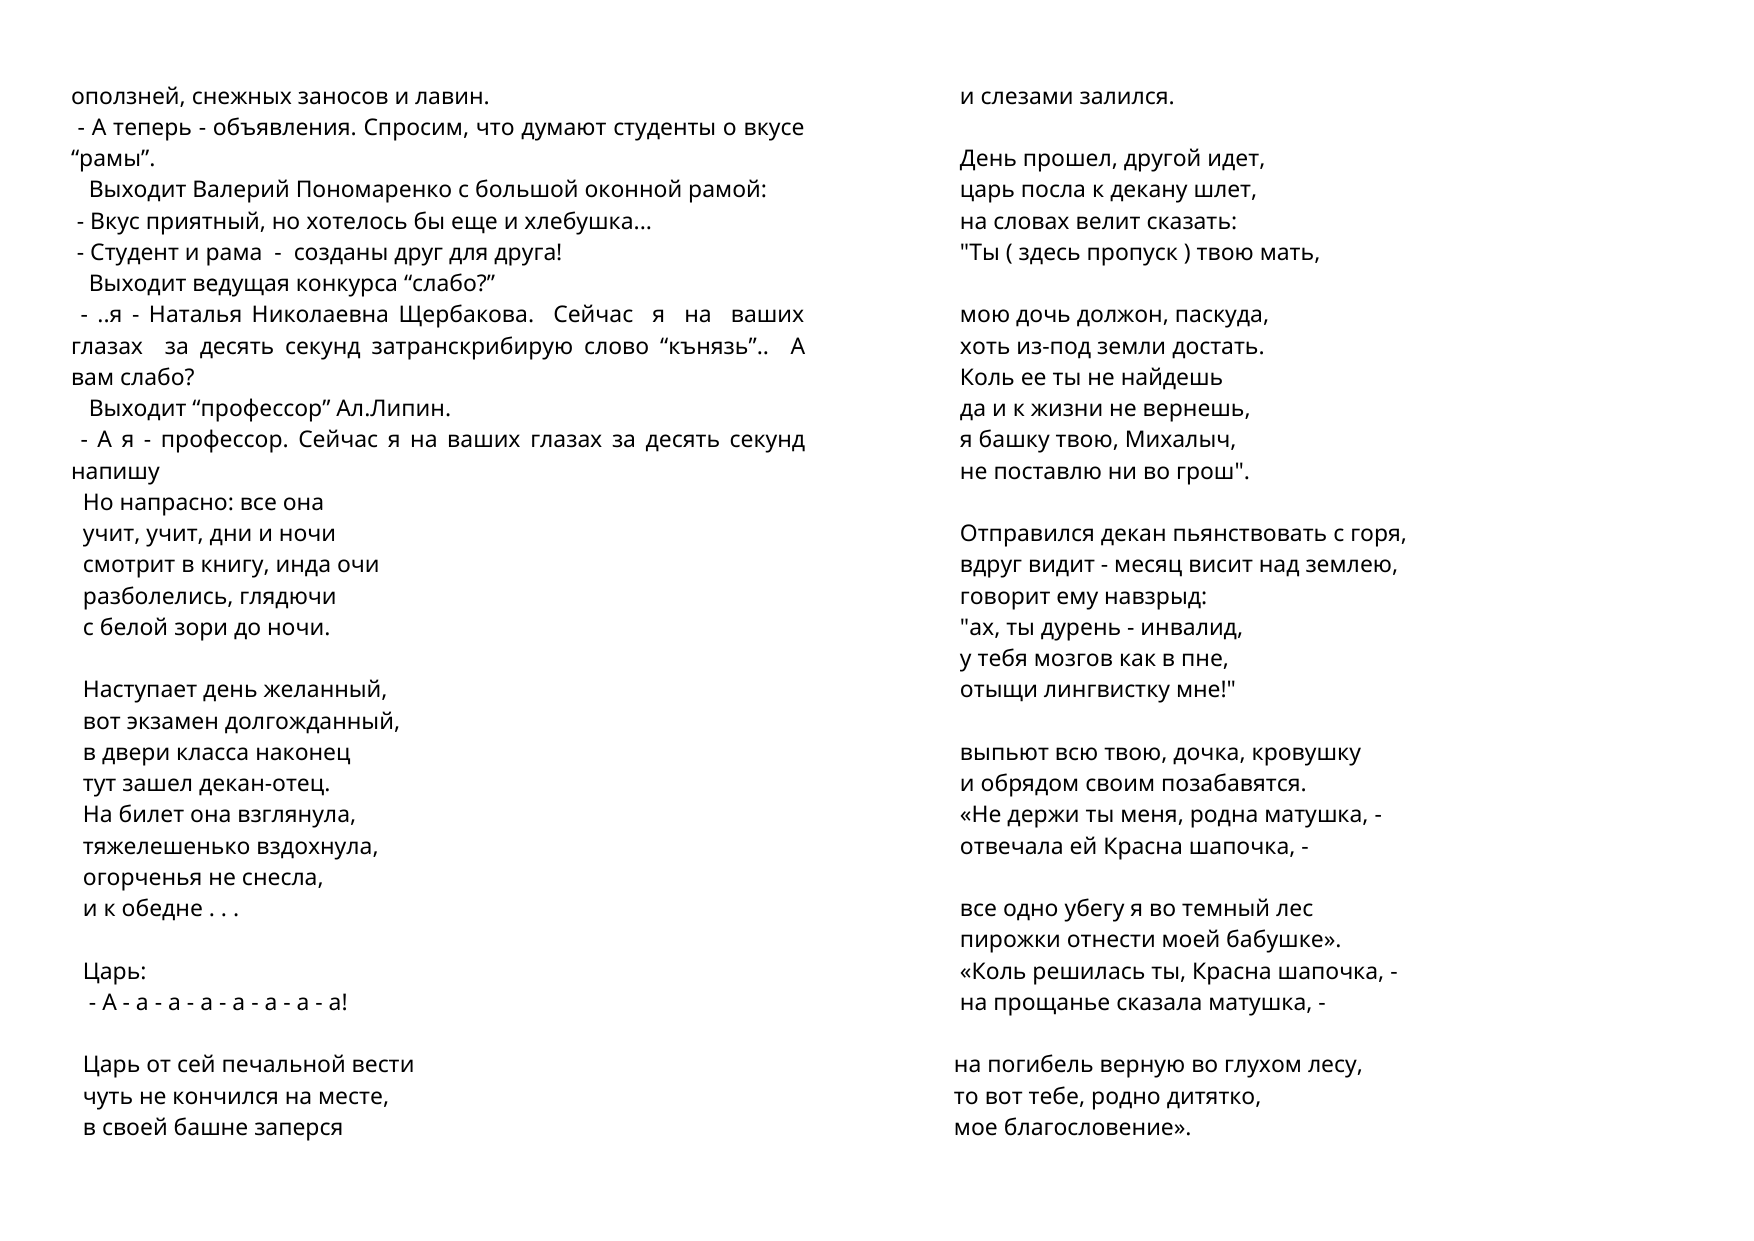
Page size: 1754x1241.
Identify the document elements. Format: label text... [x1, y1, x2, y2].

text разболелись, глядючи [71, 580, 806, 611]
text Выходит Валерий Пономаренко с большой оконной рамой: [71, 173, 806, 205]
text да и к жизни не вернешь, [948, 392, 1683, 423]
text в двери класса наконец [71, 736, 806, 767]
text мою дочь должон, паскуда, [948, 298, 1683, 330]
text с белой зори до ночи. [71, 611, 806, 642]
text отыщи лингвистку мне!" [948, 673, 1683, 705]
text Царь от сей печальной вести [71, 1048, 806, 1080]
text "ах, ты дурень - инвалид, [948, 611, 1683, 642]
text - А - а - а - а - а - а - а - а! [71, 986, 806, 1017]
text День прошел, другой идет, [948, 142, 1683, 173]
text Но напрасно: все она [71, 486, 806, 517]
text смотрит в книгу, инда очи [71, 548, 806, 580]
text царь посла к декану шлет, [948, 173, 1683, 205]
text выпьют всю твою, дочка, кровушку [948, 736, 1683, 767]
text - Вкус приятный, но хотелось бы еще и хлебушка... [71, 205, 806, 236]
text вдруг видит - месяц висит над землею, [948, 548, 1683, 580]
text Выходит ведущая конкурса “слабо?” [71, 267, 806, 298]
text мое благословение». [948, 1111, 1683, 1142]
text в своей башне заперся [71, 1111, 806, 1142]
text Выходит “профессор” Ал.Липин. [71, 392, 806, 423]
text тут зашел декан-отец. [71, 767, 806, 798]
text хоть из-под земли достать. [948, 330, 1683, 361]
text на погибель верную во глухом лесу, [948, 1048, 1683, 1080]
text отвечала ей Красна шапочка, - [948, 830, 1683, 861]
text на прощанье сказала матушка, - [948, 986, 1683, 1017]
text огорченья не снесла, [71, 861, 806, 892]
text - А теперь - объявления. Спросим, что думают студенты о вкусе “рамы”. [71, 111, 806, 173]
text оползней, снежных заносов и лавин. [71, 80, 806, 111]
text - ..я - Наталья Николаевна Щербакова. Сейчас я на ваших глазах за десять секунд затранскрибирую слово “кънязь”.. А вам слабо? [71, 298, 806, 392]
text учит, учит, дни и ночи [71, 517, 806, 548]
text и слезами залился. [948, 80, 1683, 111]
text Наступает день желанный, [71, 673, 806, 705]
text «Не держи ты меня, родна матушка, - [948, 798, 1683, 830]
text не поставлю ни во грош". [948, 455, 1683, 486]
text - А я - профессор. Сейчас я на ваших глазах за десять секунд напишу [71, 423, 806, 486]
text "Ты ( здесь пропуск ) твою мать, [948, 236, 1683, 267]
text Царь: [71, 955, 806, 986]
text Отправился декан пьянствовать с горя, [948, 517, 1683, 548]
text все одно убегу я во темный лес [948, 892, 1683, 923]
text вот экзамен долгожданный, [71, 705, 806, 736]
text чуть не кончился на месте, [71, 1080, 806, 1111]
text Коль ее ты не найдешь [948, 361, 1683, 392]
text тяжелешенько вздохнула, [71, 830, 806, 861]
text «Коль решилась ты, Красна шапочка, - [948, 955, 1683, 986]
text На билет она взглянула, [71, 798, 806, 830]
text у тебя мозгов как в пне, [948, 642, 1683, 673]
text - Студент и рама - созданы друг для друга! [71, 236, 806, 267]
text то вот тебе, родно дитятко, [948, 1080, 1683, 1111]
text и обрядом своим позабавятся. [948, 767, 1683, 798]
text я башку твою, Михалыч, [948, 423, 1683, 455]
text на словах велит сказать: [948, 205, 1683, 236]
text и к обедне . . . [71, 892, 806, 923]
text говорит ему навзрыд: [948, 580, 1683, 611]
text пирожки отнести моей бабушке». [948, 923, 1683, 955]
